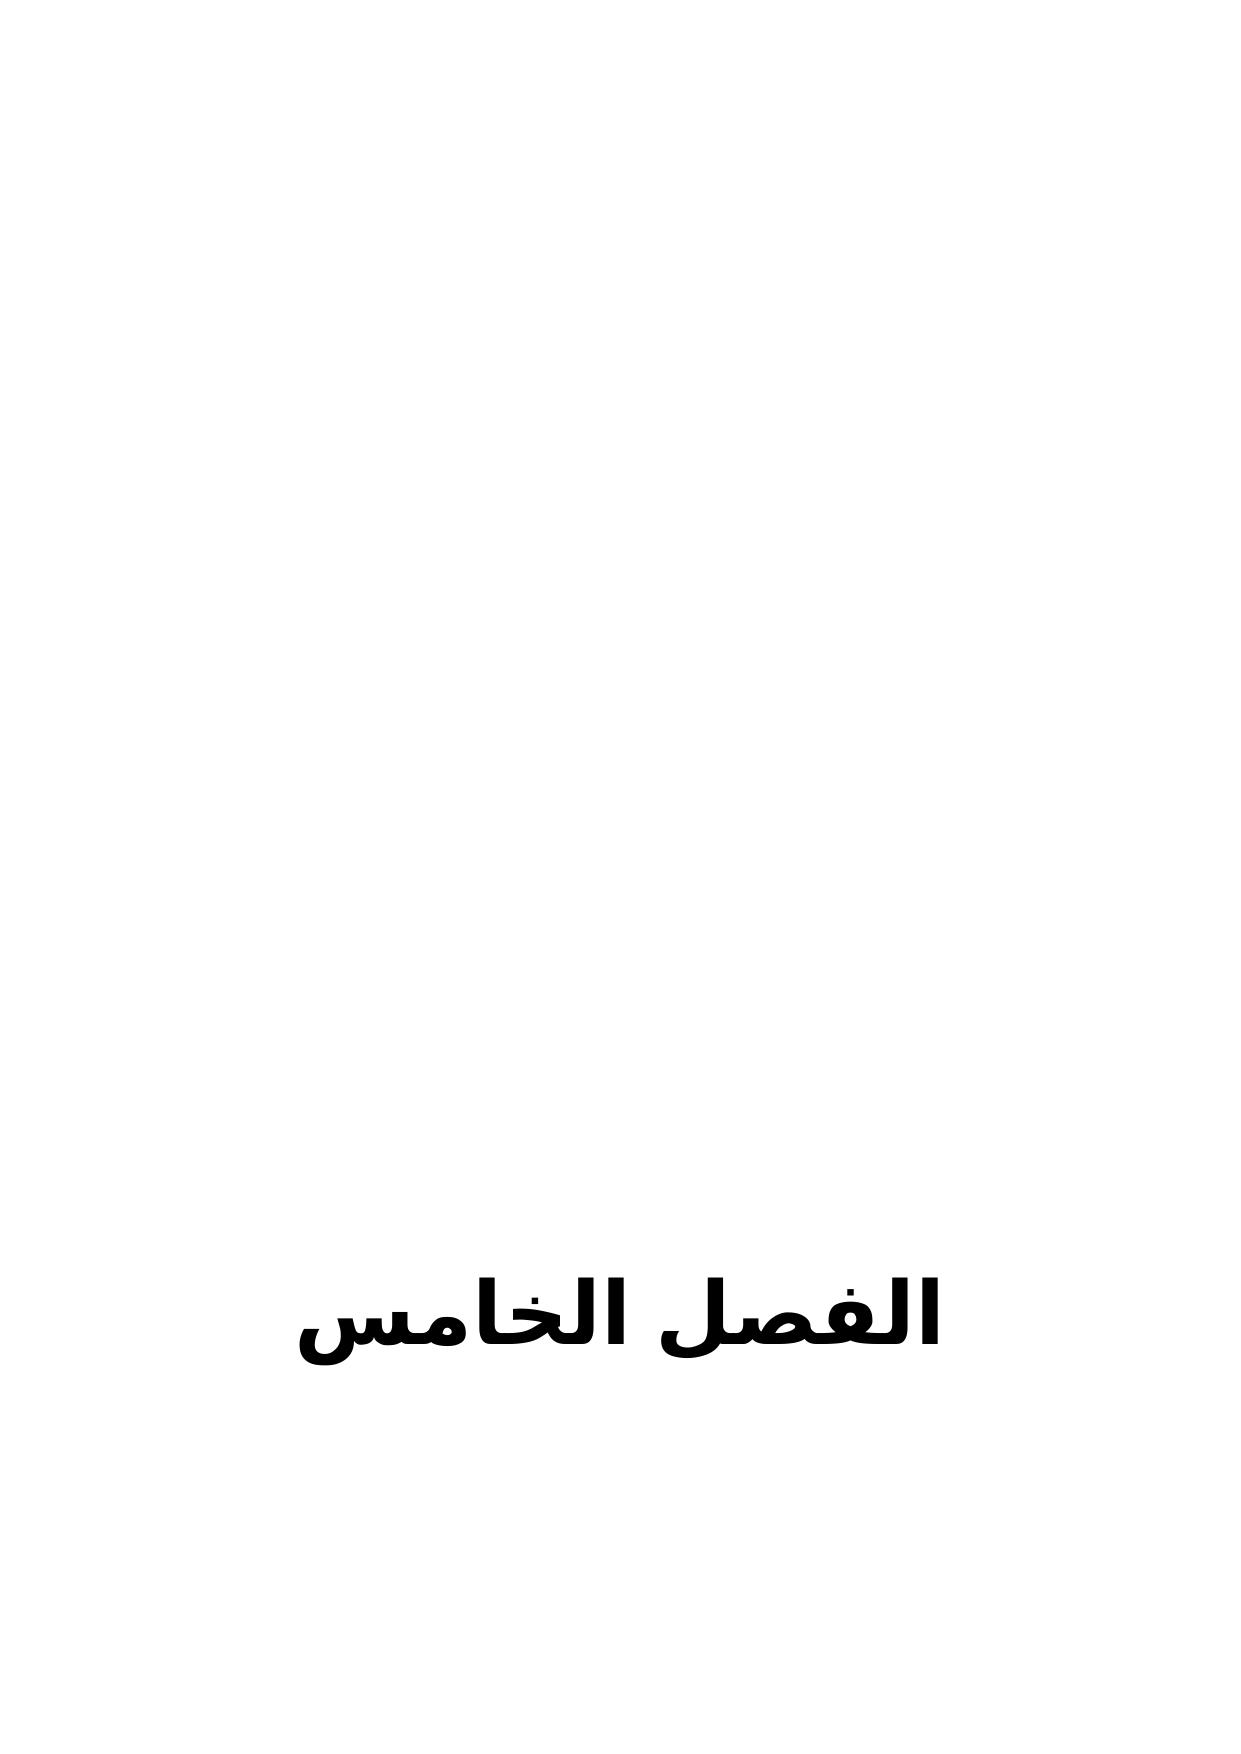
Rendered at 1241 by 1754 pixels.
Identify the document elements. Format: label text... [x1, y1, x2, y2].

text الفصل الخامس [148, 1262, 1092, 1363]
